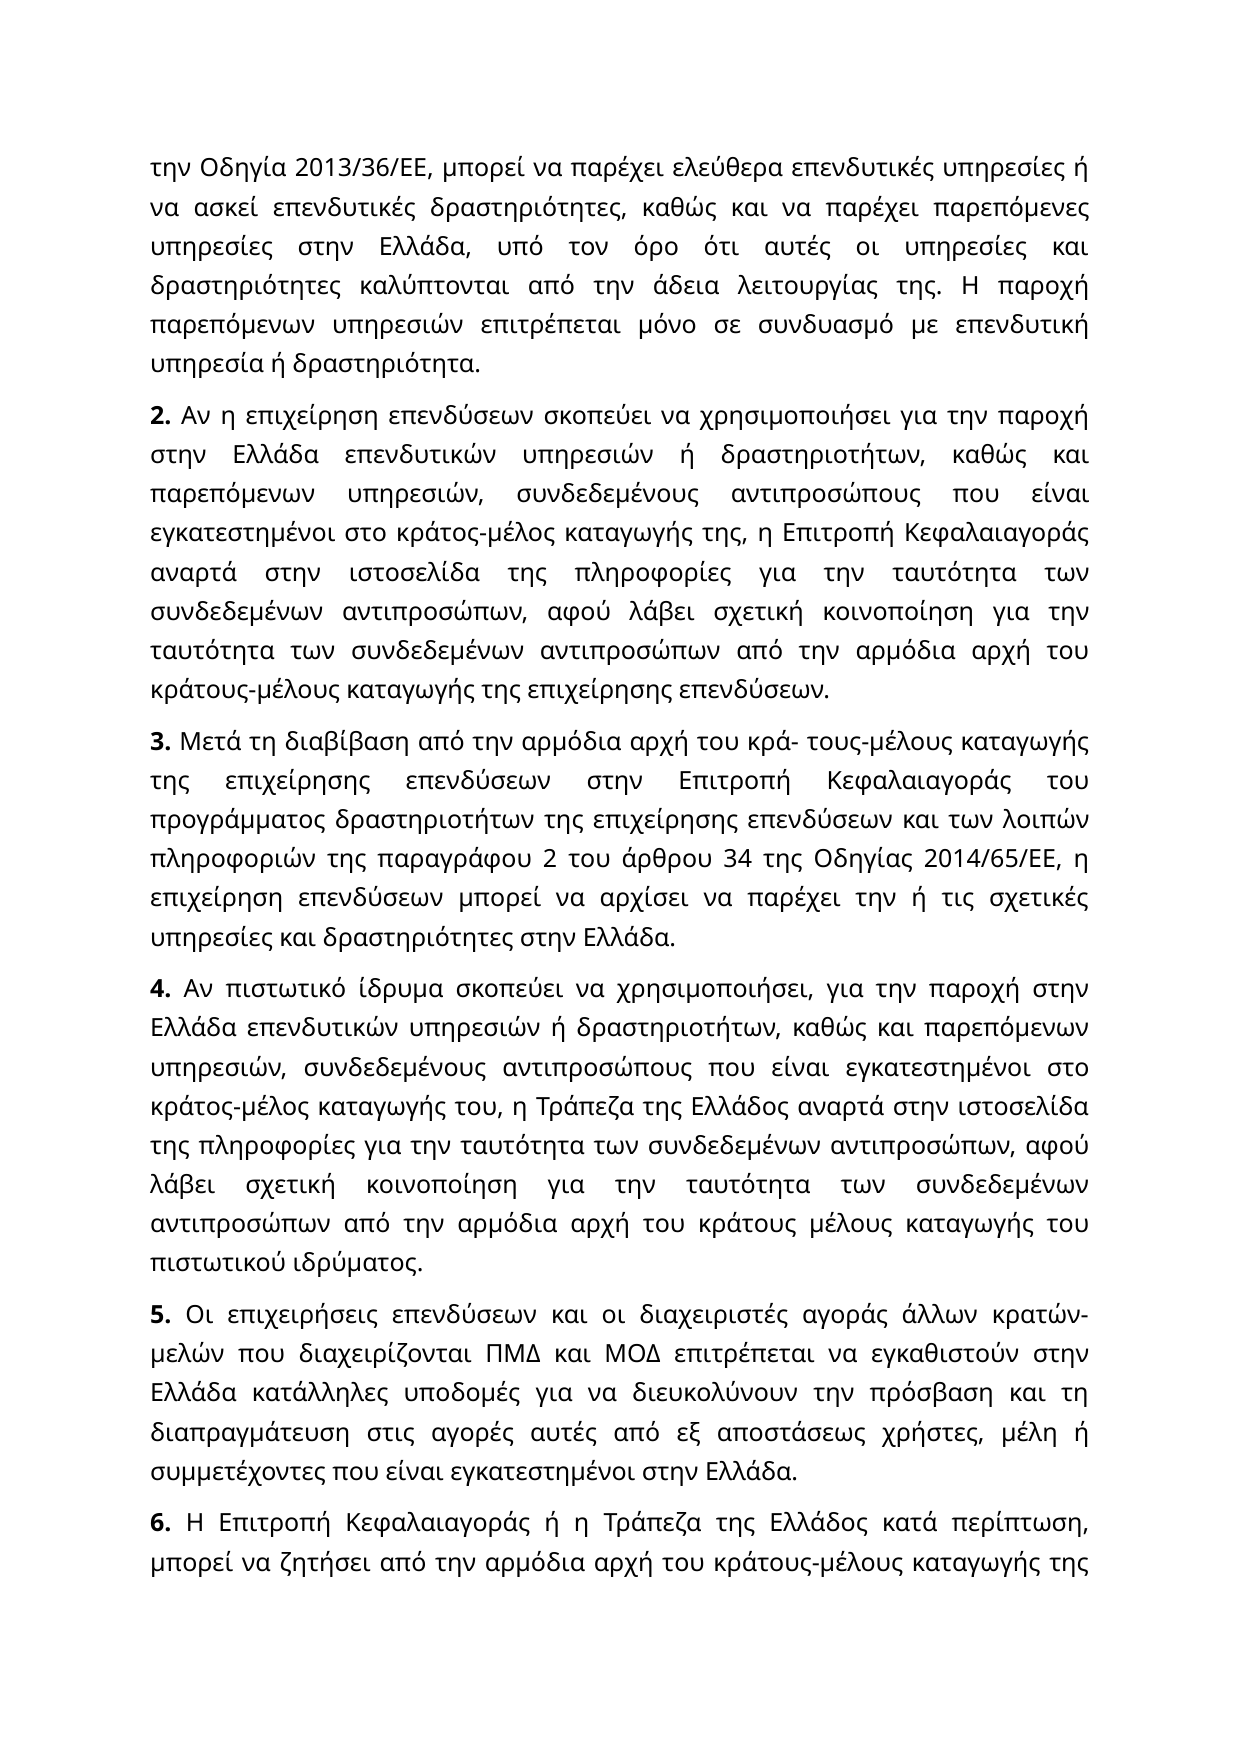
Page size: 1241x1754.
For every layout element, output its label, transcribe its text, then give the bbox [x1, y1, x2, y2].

text 6. Η Επιτροπή Κεφαλαιαγοράς ή η Τράπεζα της Ελλάδος κατά περίπτωση, μπορεί να ζητήσει από την αρμόδια αρχή του κράτους-μέλους καταγωγής της [150, 1505, 1090, 1578]
text 2. Αν η επιχείρηση επενδύσεων σκοπεύει να χρησιμοποιήσει για την παροχή στην Ελλάδα επενδυτικών υπηρεσιών ή δραστηριοτήτων, καθώς και παρεπόμενων υπηρεσιών, συνδεδεμένους αντιπροσώπους που είναι εγκατεστημένοι στο κράτος-μέλος καταγωγής της, η Επιτροπή Κεφαλαιαγοράς αναρτά στην ιστοσελίδα της πληροφορίες για την ταυτότητα των συνδεδεμένων αντιπροσώπων, αφού λάβει σχετική κοινοποίηση για την ταυτότητα των συνδεδεμένων αντιπροσώπων από την αρμόδια αρχή του κράτους-μέλους καταγωγής της επιχείρησης επενδύσεων. [150, 397, 1090, 706]
text 5. Οι επιχειρήσεις επενδύσεων και οι διαχειριστές αγοράς άλλων κρατών-μελών που διαχειρίζονται ΠΜΔ και ΜΟΔ επιτρέπεται να εγκαθιστούν στην Ελλάδα κατάλληλες υποδομές για να διευκολύνουν την πρόσβαση και τη διαπραγμάτευση στις αγορές αυτές από εξ αποστάσεως χρήστες, μέλη ή συμμετέχοντες που είναι εγκατεστημένοι στην Ελλάδα. [150, 1297, 1090, 1487]
text 4. Αν πιστωτικό ίδρυμα σκοπεύει να χρησιμοποιήσει, για την παροχή στην Ελλάδα επενδυτικών υπηρεσιών ή δραστηριοτήτων, καθώς και παρεπόμενων υπηρεσιών, συνδεδεμένους αντιπροσώπους που είναι εγκατεστημένοι στο κράτος-μέλος καταγωγής του, η Τράπεζα της Ελλάδος αναρτά στην ιστοσελίδα της πληροφορίες για την ταυτότητα των συνδεδεμένων αντιπροσώπων, αφού λάβει σχετική κοινοποίηση για την ταυτότητα των συνδεδεμένων αντιπροσώπων από την αρμόδια αρχή του κράτους μέλους καταγωγής του πιστωτικού ιδρύματος. [150, 971, 1090, 1279]
text την Οδηγία 2013/36/ΕΕ, μπορεί να παρέχει ελεύθερα επενδυτικές υπηρεσίες ή να ασκεί επενδυτικές δραστηριότητες, καθώς και να παρέχει παρεπόμενες υπηρεσίες στην Ελλάδα, υπό τον όρο ότι αυτές οι υπηρεσίες και δραστηριότητες καλύπτονται από την άδεια λειτουργίας της. Η παροχή παρεπόμενων υπηρεσιών επιτρέπεται μόνο σε συνδυασμό με επενδυτική υπηρεσία ή δραστηριότητα. [150, 150, 1090, 380]
text 3. Μετά τη διαβίβαση από την αρμόδια αρχή του κρά- τους-μέλους καταγωγής της επιχείρησης επενδύσεων στην Επιτροπή Κεφαλαιαγοράς του προγράμματος δραστηριοτήτων της επιχείρησης επενδύσεων και των λοιπών πληροφοριών της παραγράφου 2 του άρθρου 34 της Οδηγίας 2014/65/ΕΕ, η επιχείρηση επενδύσεων μπορεί να αρχίσει να παρέχει την ή τις σχετικές υπηρεσίες και δραστηριότητες στην Ελλάδα. [150, 723, 1090, 953]
